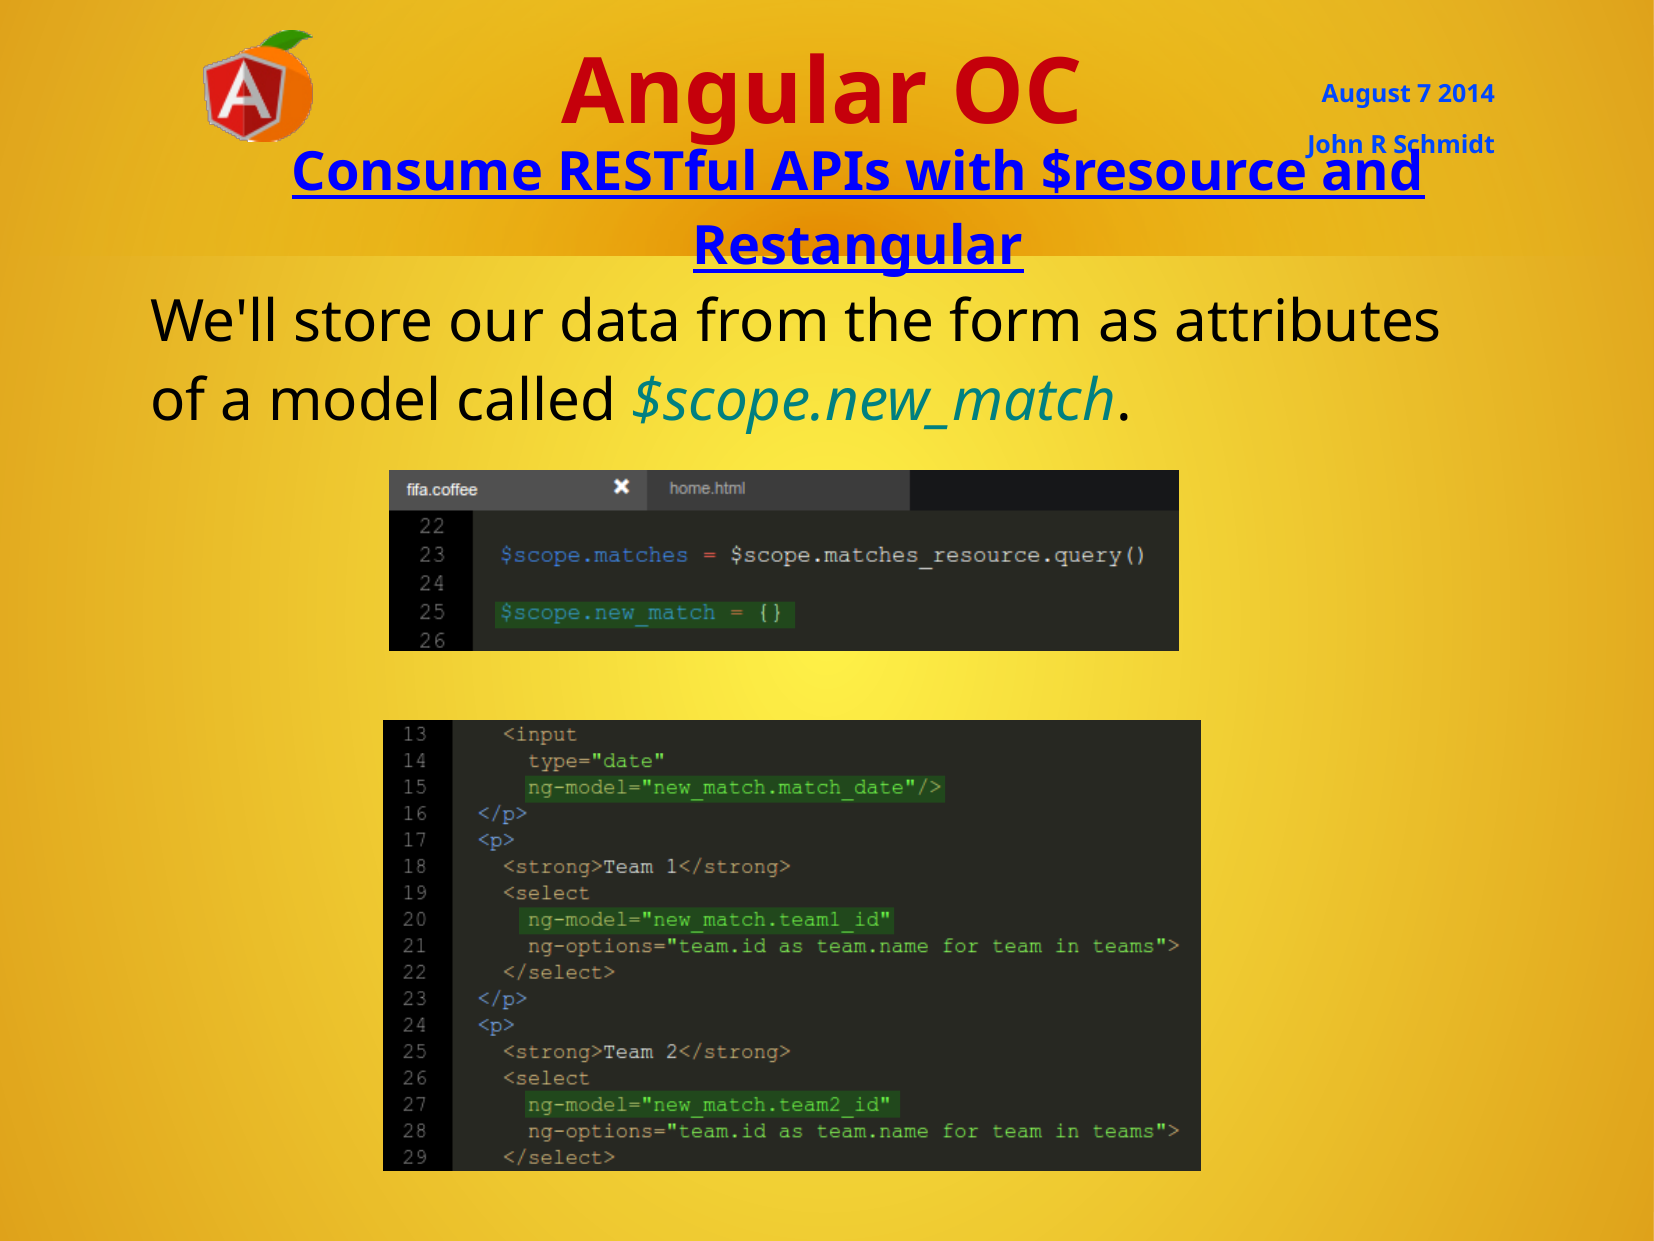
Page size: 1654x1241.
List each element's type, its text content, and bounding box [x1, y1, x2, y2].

picture [383, 720, 1201, 1171]
text_box Consume RESTful APIs with $resource and Restangular [150, 175, 1567, 239]
picture [202, 30, 316, 142]
subtitle We'll store our data from the form as attributes of a model called $scope.new_match. [150, 283, 1486, 434]
title Angular OC [560, 34, 1086, 142]
text_box August 7 2014 John R Schmidt [1260, 51, 1510, 172]
picture [389, 470, 1179, 651]
